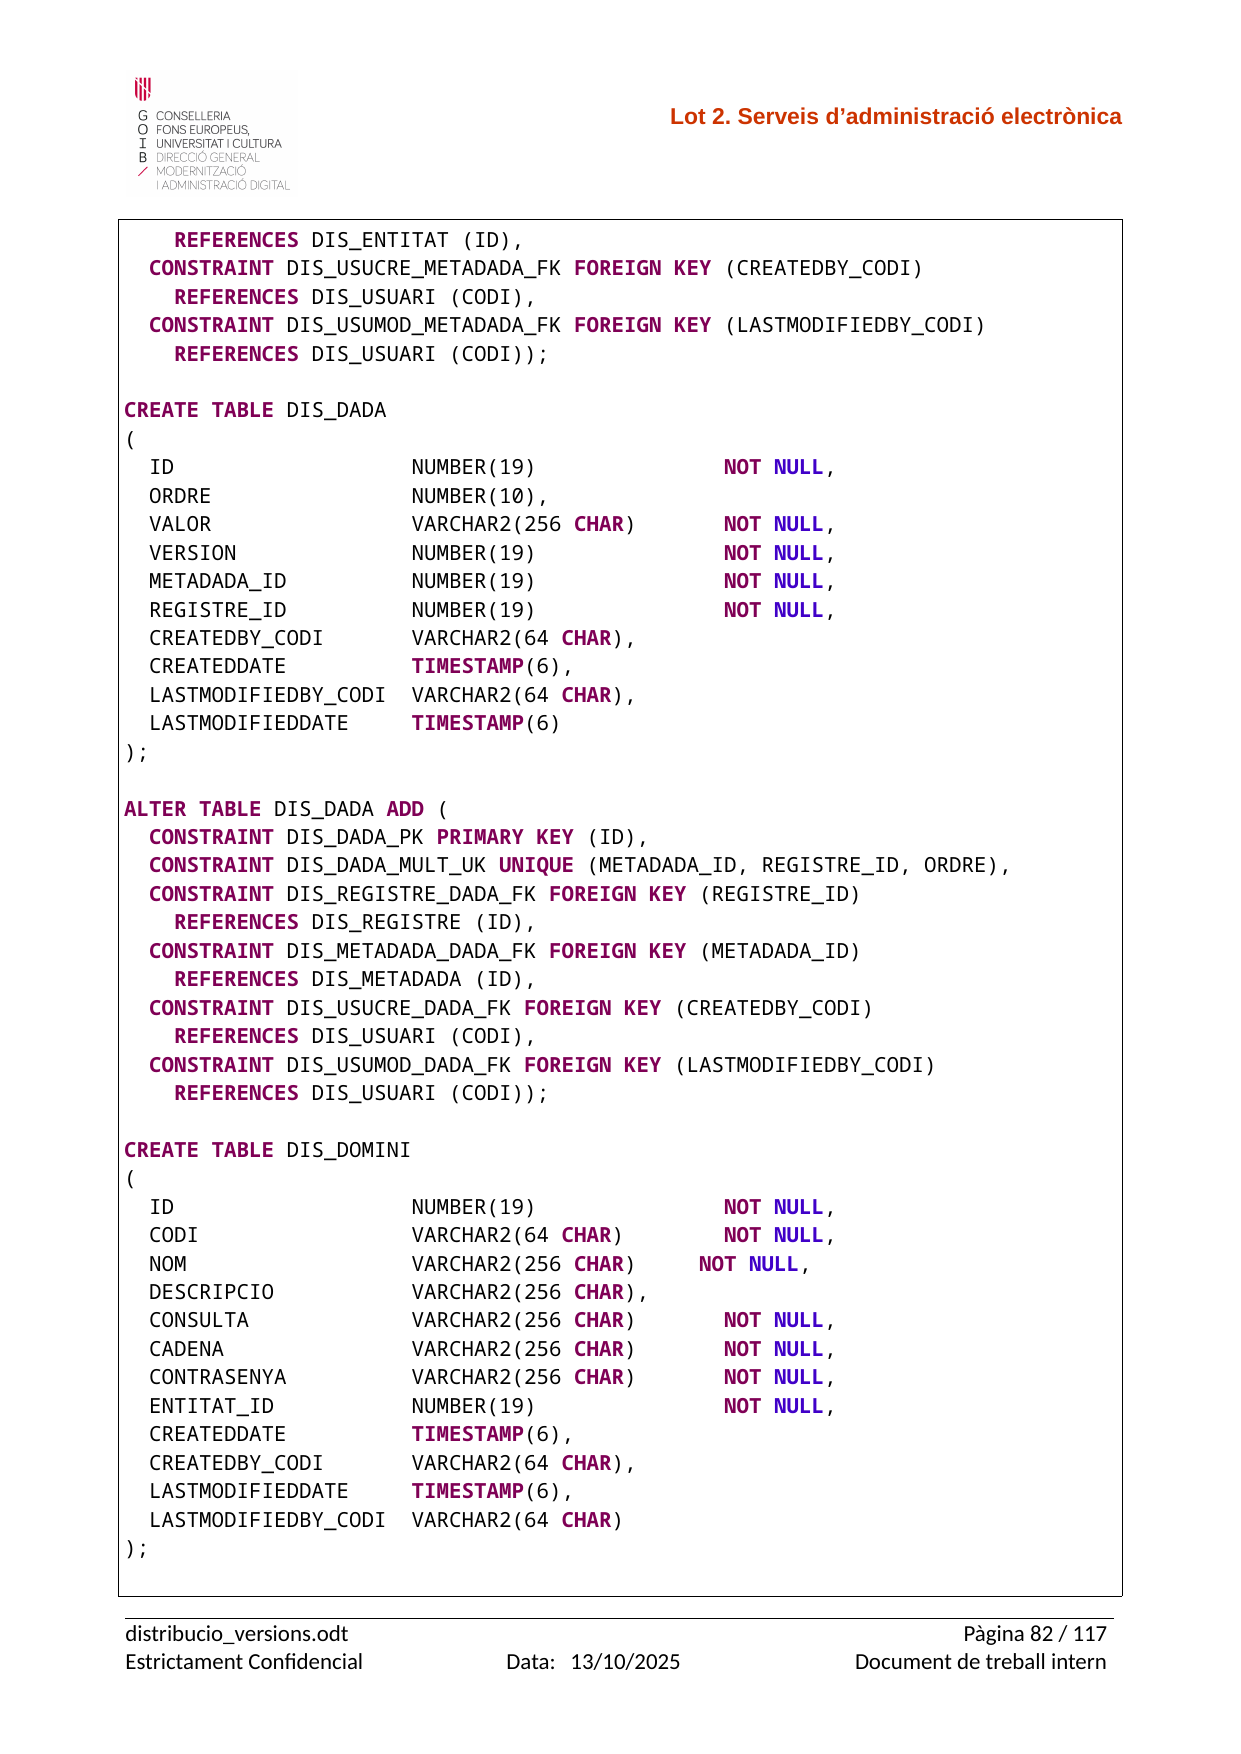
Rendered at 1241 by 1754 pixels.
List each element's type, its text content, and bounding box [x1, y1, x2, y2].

table_header REFERENCES DIS_ENTITAT (ID), CONSTRAINT DIS_USUCRE_METADADA_FK FOREIGN KEY (CREATEDBY_CODI) REFERENCES DIS_USUARI (CODI), CONSTRAINT DIS_USUMOD_METADADA_FK FOREIGN KEY (LASTMODIFIEDBY_CODI) REFERENCES DIS_USUARI (CODI)); CREATE TABLE DIS_DADA ( ID NUMBER(19) NOT NULL, ORDRE NUMBER(10), VALOR VARCHAR2(256 CHAR) NOT NULL, VERSION NUMBER(19) NOT NULL, METADADA_ID NUMBER(19) NOT NULL, REGISTRE_ID NUMBER(19) NOT NULL, CREATEDBY_CODI VARCHAR2(64 CHAR), CREATEDDATE TIMESTAMP(6), LASTMODIFIEDBY_CODI VARCHAR2(64 CHAR), LASTMODIFIEDDATE TIMESTAMP(6) ); ALTER TABLE DIS_DADA ADD ( CONSTRAINT DIS_DADA_PK PRIMARY KEY (ID), CONSTRAINT DIS_DADA_MULT_UK UNIQUE (METADADA_ID, REGISTRE_ID, ORDRE), CONSTRAINT DIS_REGISTRE_DADA_FK FOREIGN KEY (REGISTRE_ID) REFERENCES DIS_REGISTRE (ID), CONSTRAINT DIS_METADADA_DADA_FK FOREIGN KEY (METADADA_ID) REFERENCES DIS_METADADA (ID), CONSTRAINT DIS_USUCRE_DADA_FK FOREIGN KEY (CREATEDBY_CODI) REFERENCES DIS_USUARI (CODI), CONSTRAINT DIS_USUMOD_DADA_FK FOREIGN KEY (LASTMODIFIEDBY_CODI) REFERENCES DIS_USUARI (CODI)); CREATE TABLE DIS_DOMINI ( ID NUMBER(19) NOT NULL, CODI VARCHAR2(64 CHAR) NOT NULL, NOM VARCHAR2(256 CHAR) NOT NULL, DESCRIPCIO VARCHAR2(256 CHAR), CONSULTA VARCHAR2(256 CHAR) NOT NULL, CADENA VARCHAR2(256 CHAR) NOT NULL, CONTRASENYA VARCHAR2(256 CHAR) NOT NULL, ENTITAT_ID NUMBER(19) NOT NULL, CREATEDDATE TIMESTAMP(6), CREATEDBY_CODI VARCHAR2(64 CHAR), LASTMODIFIEDDATE TIMESTAMP(6), LASTMODIFIEDBY_CODI VARCHAR2(64 CHAR) ); [119, 220, 1122, 1596]
picture [126, 70, 299, 197]
